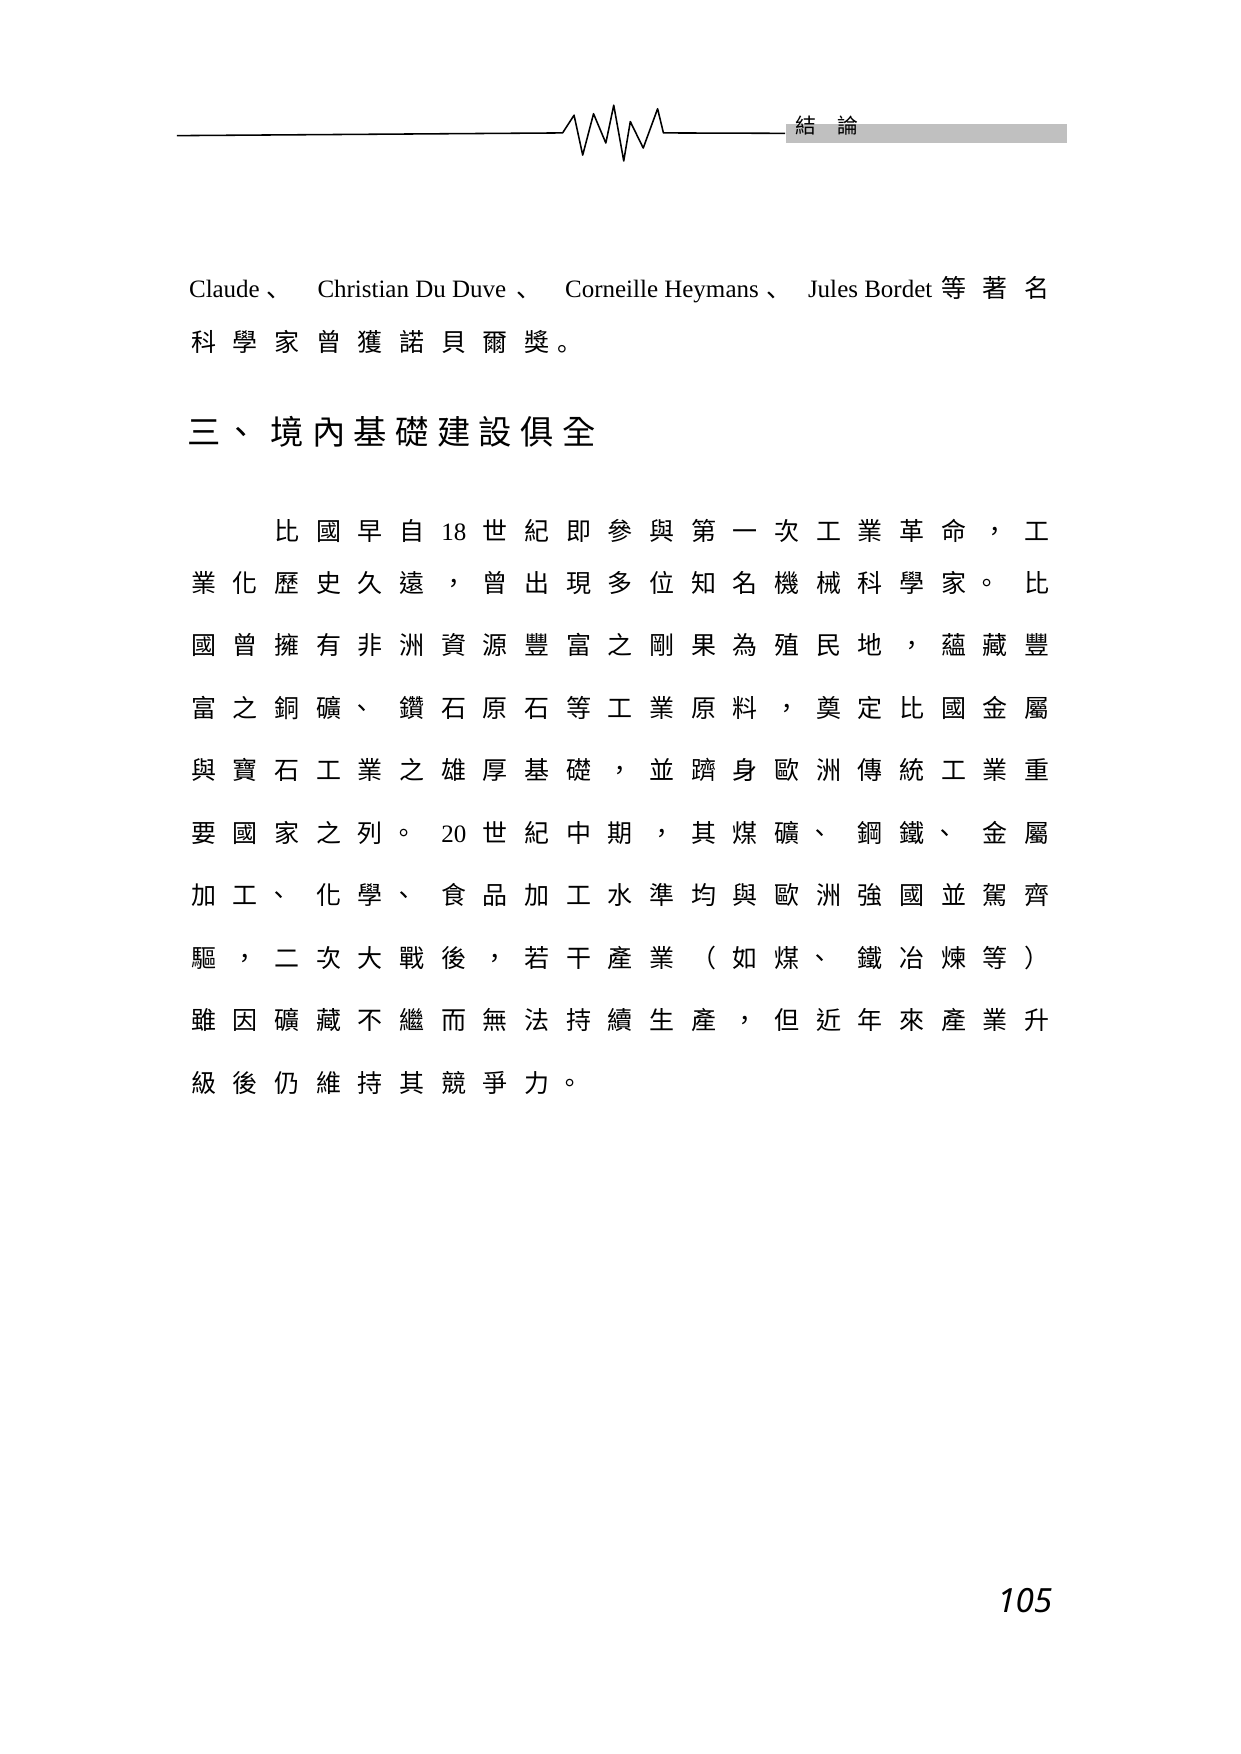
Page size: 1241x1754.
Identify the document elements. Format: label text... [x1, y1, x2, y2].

text 三、境內基礎建設俱全 [183, 388, 1058, 451]
text 比國早自18世紀即參與第一次工業革命，工業化歷史久遠，曾出現多位知名機械科學家。比國曾擁有非洲資源豐富之剛果為殖民地，蘊藏豐富之銅礦、鑽石原石等工業原料，奠定比國金屬與寶石工業之雄厚基礎，並躋身歐洲傳統工業重要國家之列。20世紀中期，其煤礦、鋼鐵、金屬加工、化學、食品加工水準均與歐洲強國並駕齊驅，二次大戰後，若干產業（如煤、鐵冶煉等）雖因礦藏不繼而無法持續生產，但近年來產業升級後仍維持其競爭力。 [183, 477, 1058, 1102]
text Claude、Christian Du Duve、Corneille Heymans、Jules Bordet等著名科學家曾獲諾貝爾獎。 [183, 236, 1058, 361]
